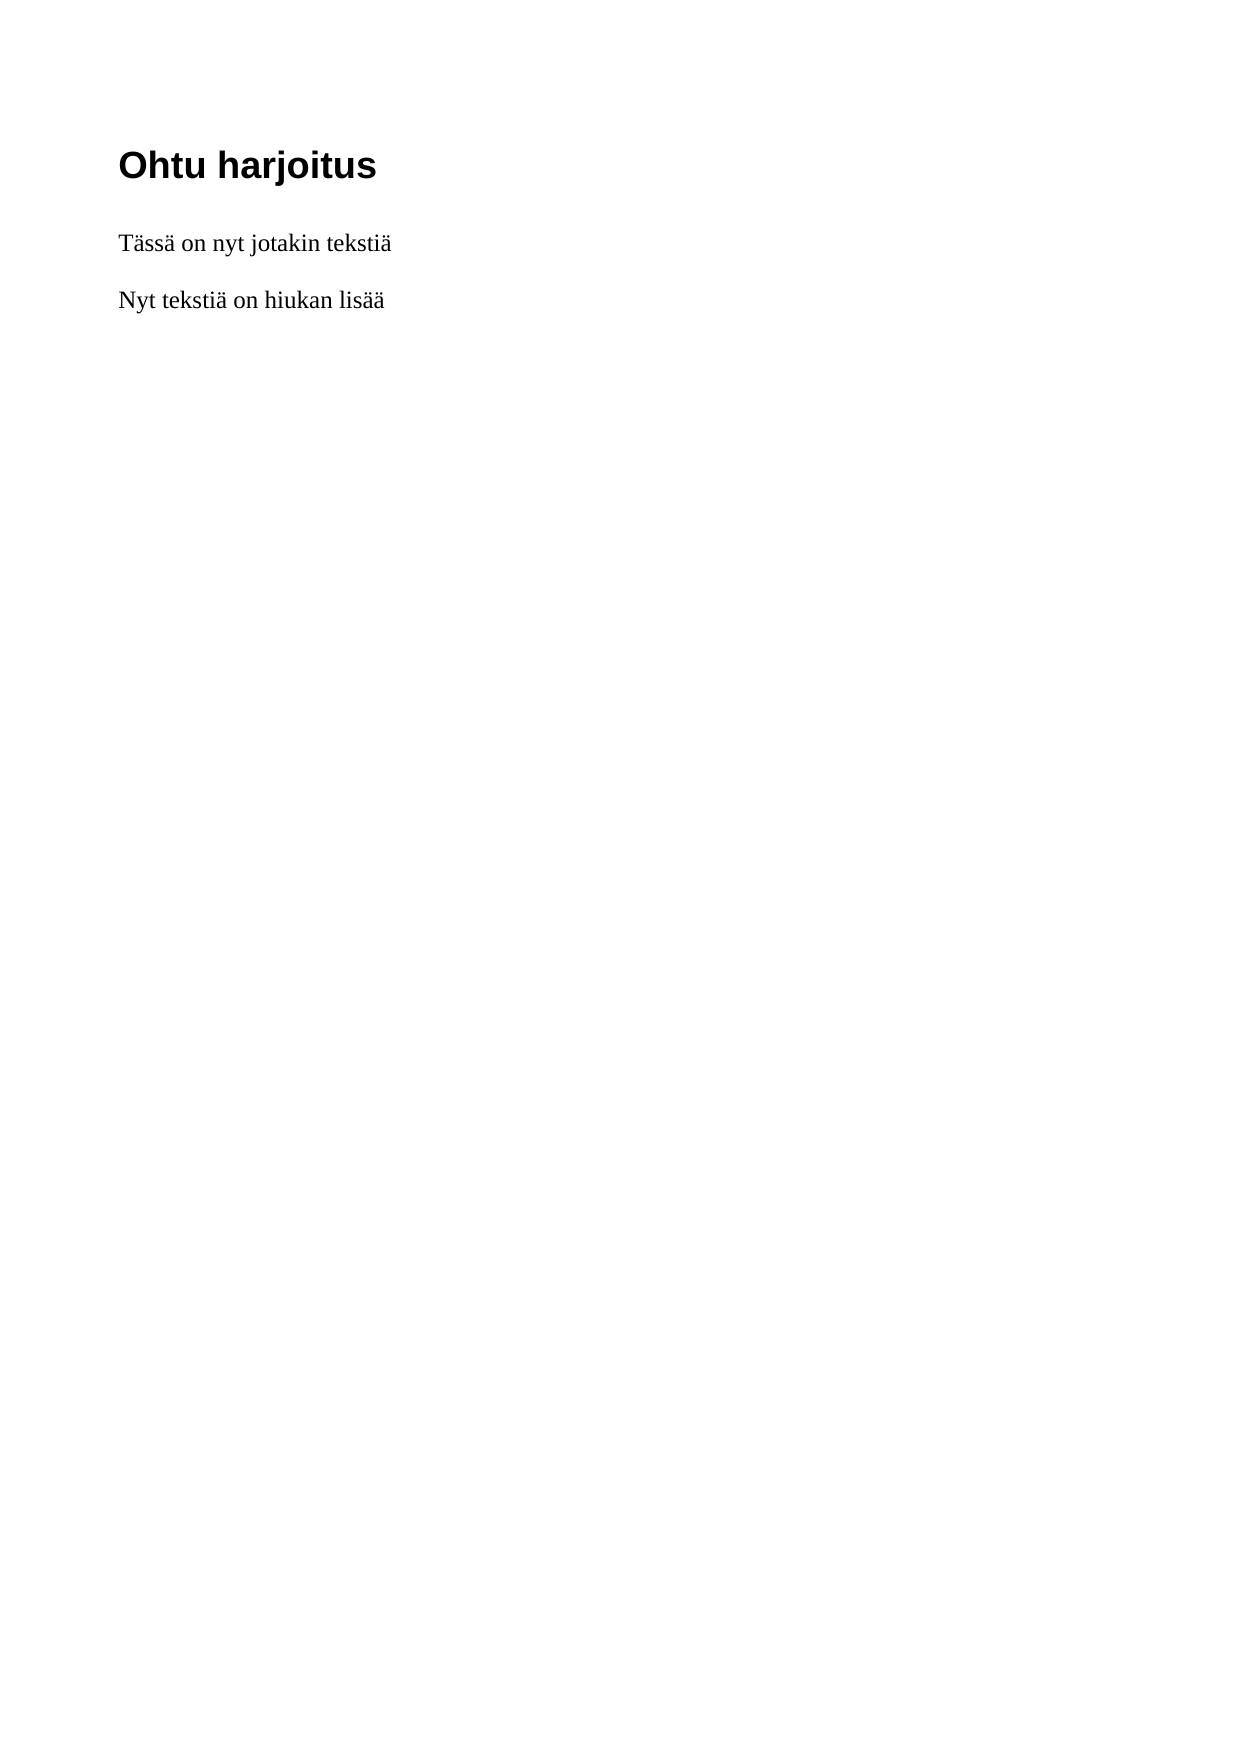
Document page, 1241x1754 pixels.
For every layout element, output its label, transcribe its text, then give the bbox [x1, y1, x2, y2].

text Nyt tekstiä on hiukan lisää [118, 286, 1122, 314]
text Tässä on nyt jotakin tekstiä [118, 228, 1122, 257]
subtitle Ohtu harjoitus [118, 143, 1122, 187]
